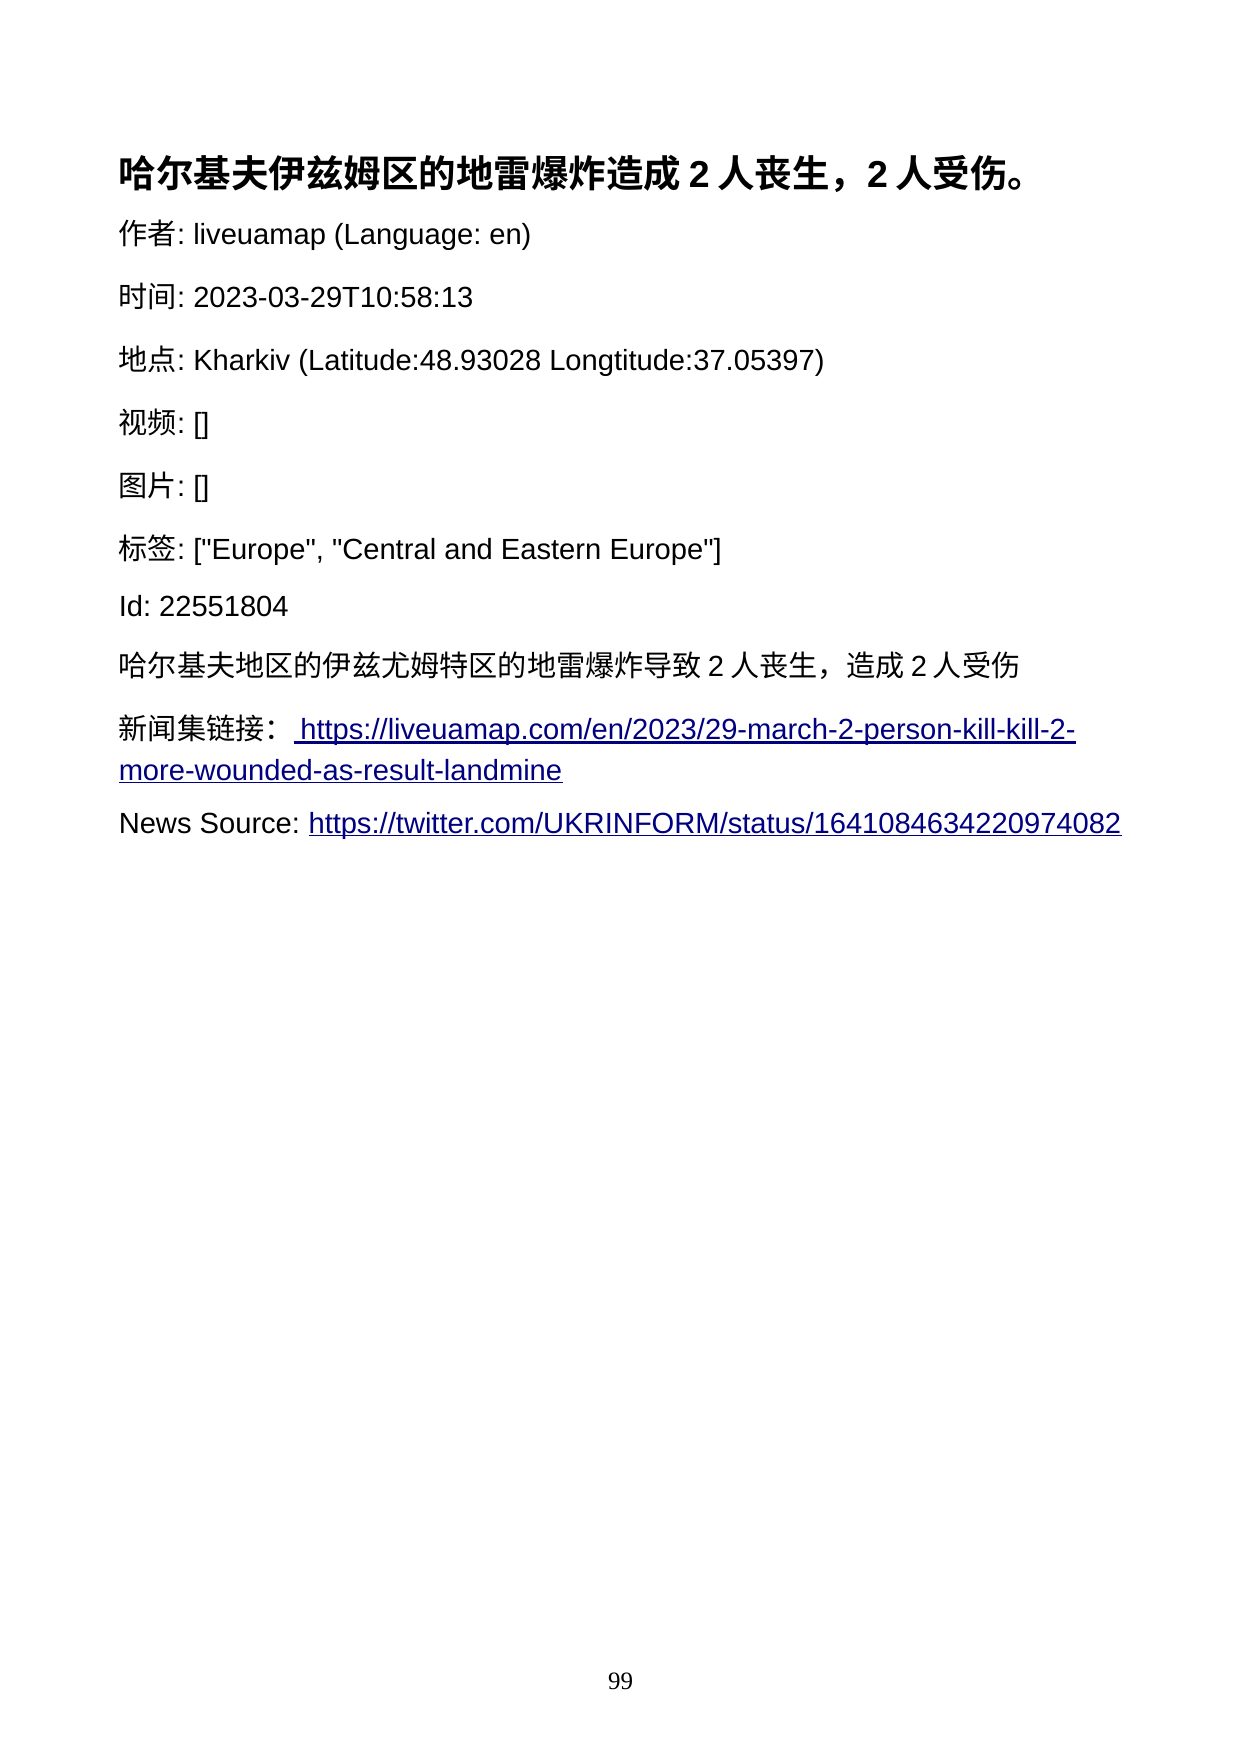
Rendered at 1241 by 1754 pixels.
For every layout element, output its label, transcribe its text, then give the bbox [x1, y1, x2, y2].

text 标签: ["Europe", "Central and Eastern Europe"] [118, 526, 1122, 568]
subtitle 哈尔基夫伊兹姆区的地雷爆炸造成2人丧生，2人受伤。 [118, 143, 1122, 198]
text 视频: [] [118, 400, 1122, 442]
text News Source: https://twitter.com/UKRINFORM/status/1641084634220974082 [118, 806, 1122, 839]
text Id: 22551804 [118, 589, 1122, 623]
text 时间: 2023-03-29T10:58:13 [118, 273, 1122, 316]
text 作者: liveuamap (Language: en) [118, 210, 1122, 253]
text 图片: [] [118, 463, 1122, 505]
text 新闻集链接： https://liveuamap.com/en/2023/29-march-2-person-kill-kill-2-more-wounded-as-result-landmine [118, 705, 1122, 786]
text 地点: Kharkiv (Latitude:48.93028 Longtitude:37.05397) [118, 337, 1122, 379]
text 哈尔基夫地区的伊兹尤姆特区的地雷爆炸导致2人丧生，造成2人受伤 [118, 642, 1122, 684]
